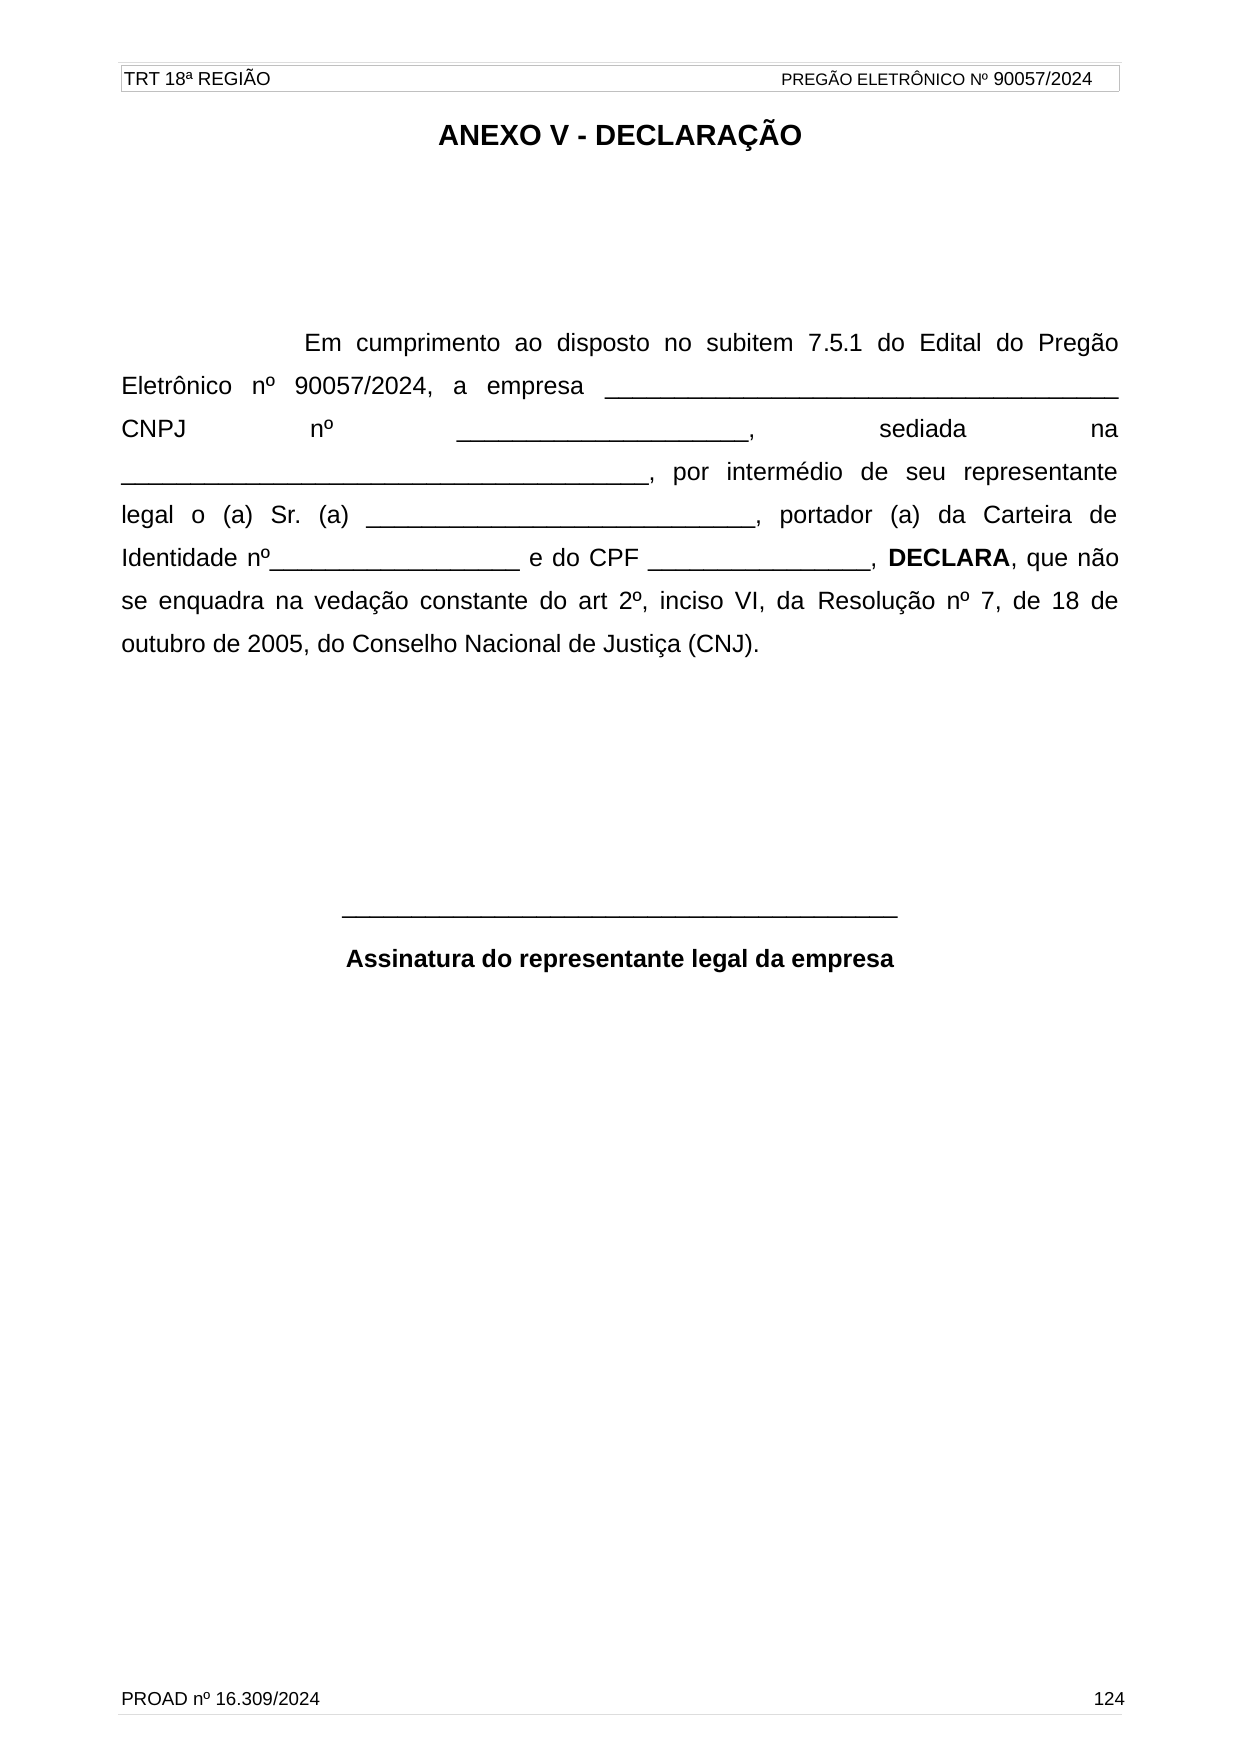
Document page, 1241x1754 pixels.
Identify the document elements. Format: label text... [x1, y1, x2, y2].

text Em cumprimento ao disposto no subitem 7.5.1 do Edital do Pregão Eletrônico nº 90057/2024, a empresa _____________________________________ CNPJ nº _____________________, sediada na ______________________________________, por intermédio de seu representante legal o (a) Sr. (a) ____________________________, portador (a) da Carteira de Identidade nº__________________ e do CPF ________________, DECLARA, que não se enquadra na vedação constante do art 2º, inciso VI, da Resolução nº 7, de 18 de outubro de 2005, do Conselho Nacional de Justiça (CNJ). [121, 327, 1119, 658]
text Assinatura do representante legal da empresa [121, 937, 1119, 972]
text ________________________________________ [121, 890, 1119, 919]
text ANEXO V - DECLARAÇÃO [121, 117, 1119, 151]
